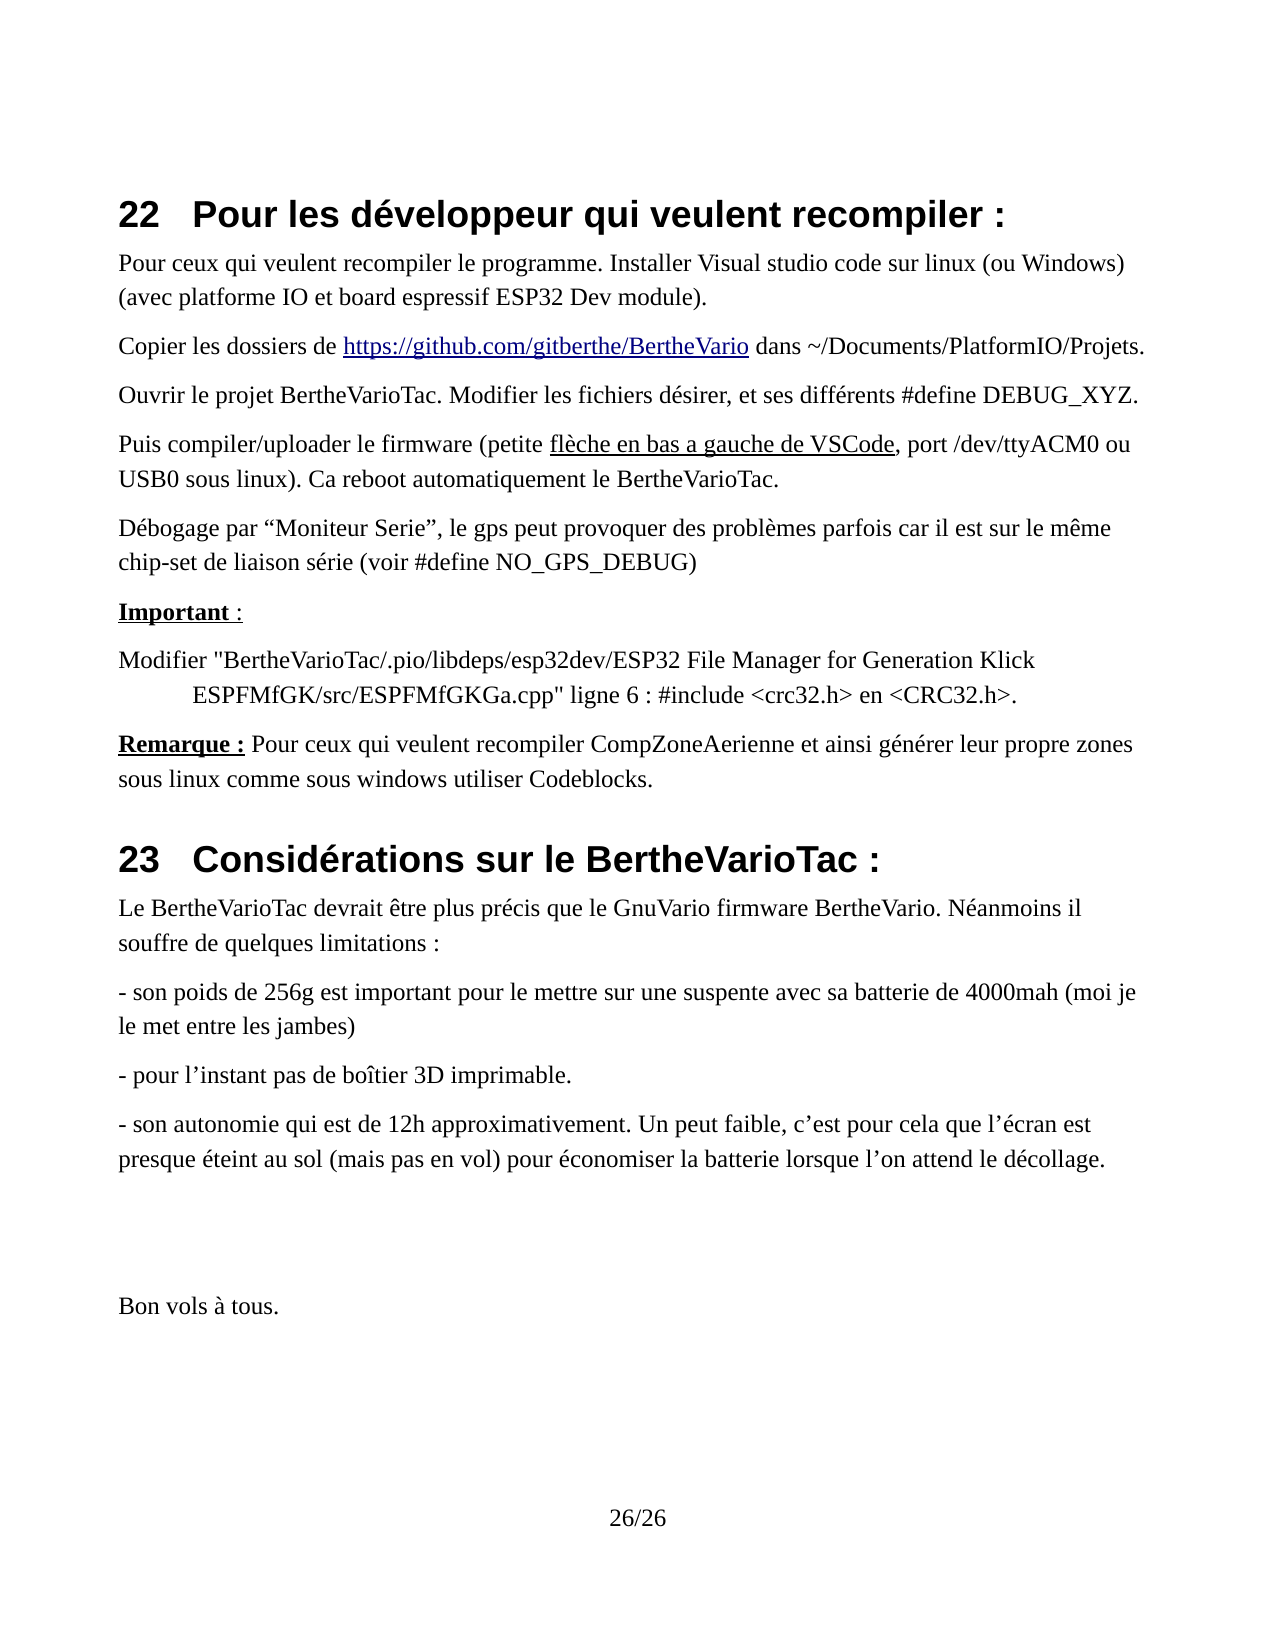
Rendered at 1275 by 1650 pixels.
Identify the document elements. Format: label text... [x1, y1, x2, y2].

text Important : [118, 597, 1157, 625]
text Puis compiler/uploader le firmware (petite flèche en bas a gauche de VSCode, port /dev/ttyACM0 ou USB0 sous linux). Ca reboot automatiquement le BertheVarioTac. [118, 429, 1157, 493]
text Remarque : Pour ceux qui veulent recompiler CompZoneAerienne et ainsi générer leur propre zones sous linux comme sous windows utiliser Codeblocks. [118, 729, 1157, 792]
text Bon vols à tous. [118, 1291, 1157, 1320]
subtitle Considérations sur le BertheVarioTac : [118, 838, 1157, 881]
text - son poids de 256g est important pour le mettre sur une suspente avec sa batterie de 4000mah (moi je le met entre les jambes) [118, 977, 1157, 1040]
subtitle Pour les développeur qui veulent recompiler : [118, 192, 1157, 235]
text Modifier "BertheVarioTac/.pio/libdeps/esp32dev/ESP32 File Manager for Generation Klick ESPFMfGK/src/ESPFMfGKGa.cpp" ligne 6 : #include <crc32.h> en <CRC32.h>. [118, 646, 1157, 709]
text Le BertheVarioTac devrait être plus précis que le GnuVario firmware BertheVario. Néanmoins il souffre de quelques limitations : [118, 893, 1157, 957]
text Ouvrir le projet BertheVarioTac. Modifier les fichiers désirer, et ses différents #define DEBUG_XYZ. [118, 380, 1157, 409]
text Pour ceux qui veulent recompiler le programme. Installer Visual studio code sur linux (ou Windows) (avec platforme IO et board espressif ESP32 Dev module). [118, 248, 1157, 311]
text - son autonomie qui est de 12h approximativement. Un peut faible, c’est pour cela que l’écran est presque éteint au sol (mais pas en vol) pour économiser la batterie lorsque l’on attend le décollage. [118, 1109, 1157, 1173]
text Copier les dossiers de https://github.com/gitberthe/BertheVario dans ~/Documents/PlatformIO/Projets. [118, 331, 1157, 360]
text Débogage par “Moniteur Serie”, le gps peut provoquer des problèmes parfois car il est sur le même chip-set de liaison série (voir #define NO_GPS_DEBUG) [118, 513, 1157, 576]
text - pour l’instant pas de boîtier 3D imprimable. [118, 1060, 1157, 1089]
